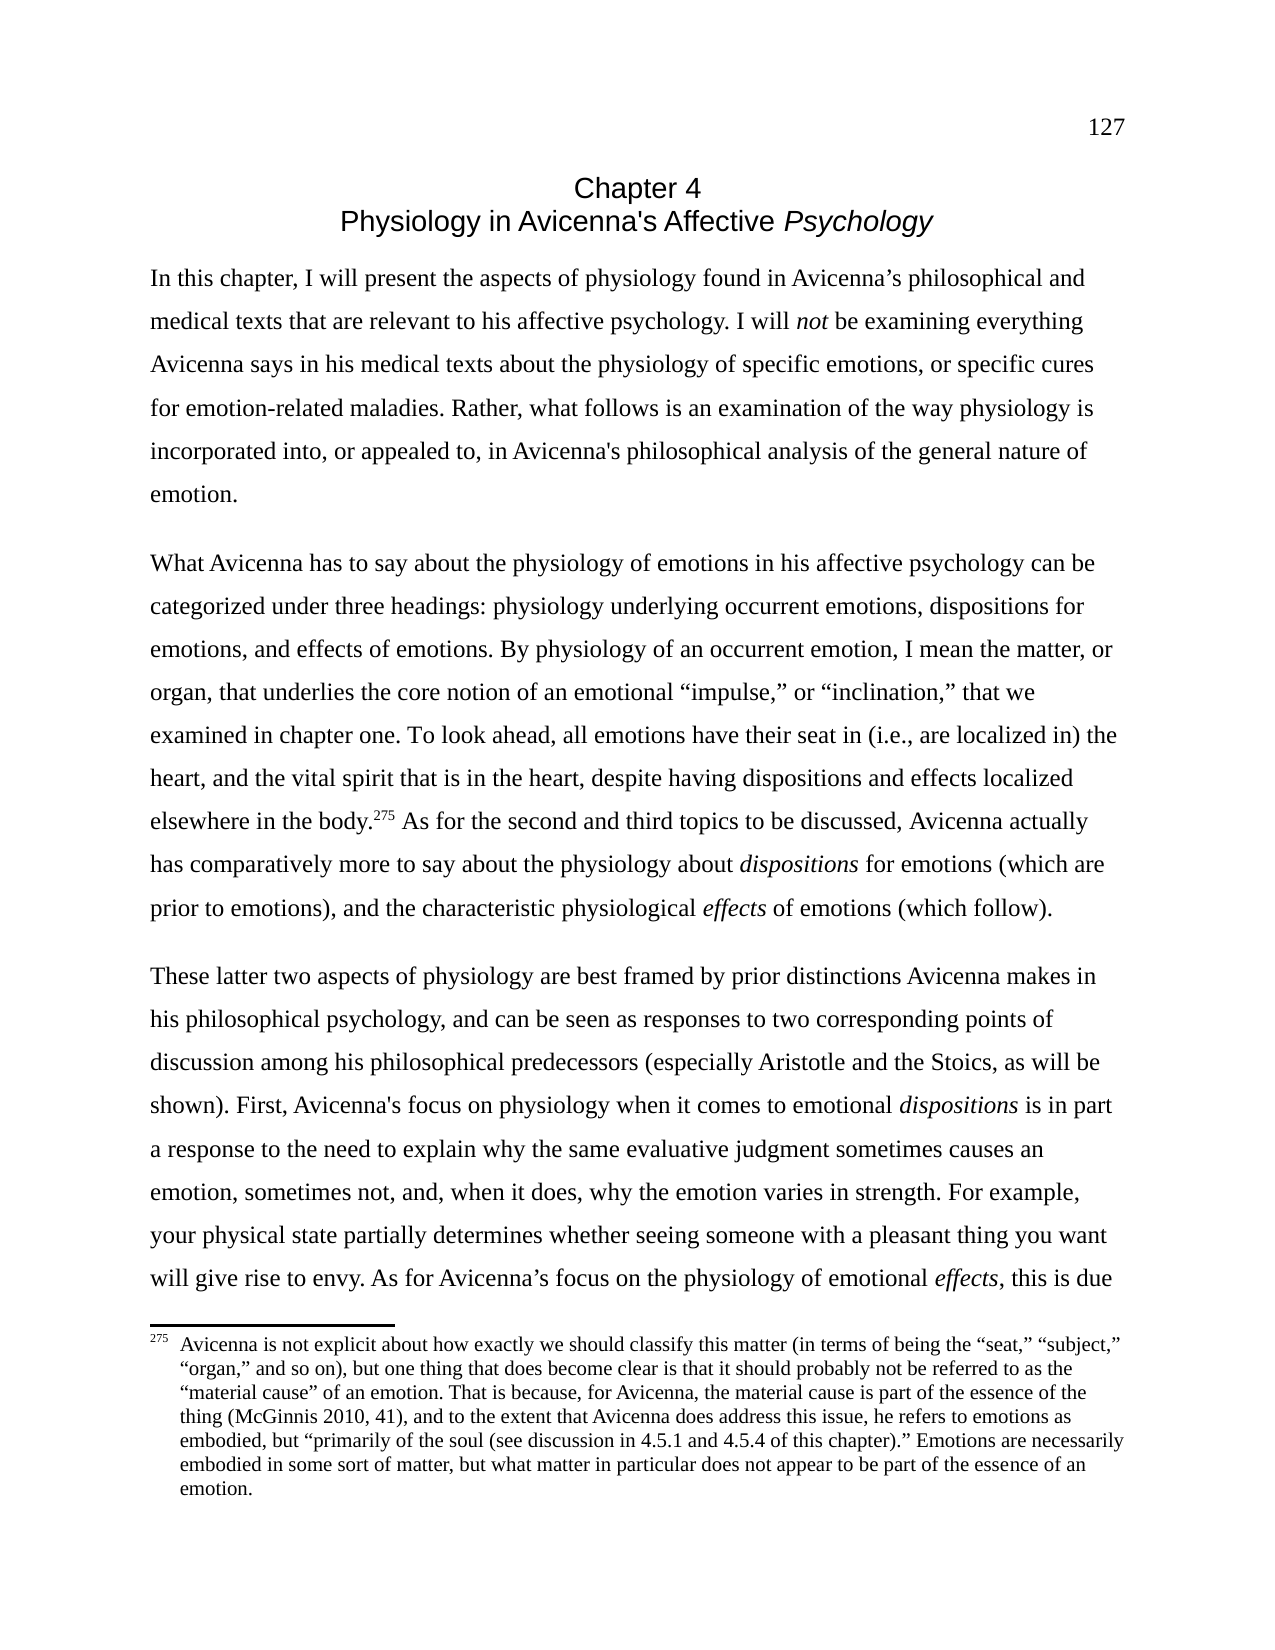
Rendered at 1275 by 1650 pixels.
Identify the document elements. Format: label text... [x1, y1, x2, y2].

text In this chapter, I will present the aspects of physiology found in Avicenna’s philosophical and medical texts that are relevant to his affective psychology. I will not be examining everything Avicenna says in his medical texts about the physiology of specific emotions, or specific cures for emotion-related maladies. Rather, what follows is an examination of the way physiology is incorporated into, or appealed to, in Avicenna's philosophical analysis of the general nature of emotion. [150, 263, 1125, 508]
subtitle Physiology in Avicenna's Affective Psychology [150, 204, 1125, 238]
text Avicenna is not explicit about how exactly we should classify this matter (in terms of being the “seat,” “subject,” “organ,” and so on), but one thing that does become clear is that it should probably not be referred to as the “material cause” of an emotion. That is because, for Avicenna, the material cause is part of the essence of the thing (McGinnis 2010, 41), and to the extent that Avicenna does address this issue, he refers to emotions as embodied, but “primarily of the soul (see discussion in 4.5.1 and 4.5.4 of this chapter).” Emotions are necessarily embodied in some sort of matter, but what matter in particular does not appear to be part of the essence of an emotion. [150, 1332, 1125, 1500]
text These latter two aspects of physiology are best framed by prior distinctions Avicenna makes in his philosophical psychology, and can be seen as responses to two corresponding points of discussion among his philosophical predecessors (especially Aristotle and the Stoics, as will be shown). First, Avicenna's focus on physiology when it comes to emotional dispositions is in part a response to the need to explain why the same evaluative judgment sometimes causes an emotion, sometimes not, and, when it does, why the emotion varies in strength. For example, your physical state partially determines whether seeing someone with a pleasant thing you want will give rise to envy. As for Avicenna’s focus on the physiology of emotional effects, this is due [150, 961, 1125, 1292]
text What Avicenna has to say about the physiology of emotions in his affective psychology can be categorized under three headings: physiology underlying occurrent emotions, dispositions for emotions, and effects of emotions. By physiology of an occurrent emotion, I mean the matter, or organ, that underlies the core notion of an emotional “impulse,” or “inclination,” that we examined in chapter one. To look ahead, all emotions have their seat in (i.e., are localized in) the heart, and the vital spirit that is in the heart, despite having dispositions and effects localized elsewhere in the body. As for the second and third topics to be discussed, Avicenna actually has comparatively more to say about the physiology about dispositions for emotions (which are prior to emotions), and the characteristic physiological effects of emotions (which follow). [150, 548, 1125, 921]
subtitle Chapter 4 [150, 171, 1125, 204]
